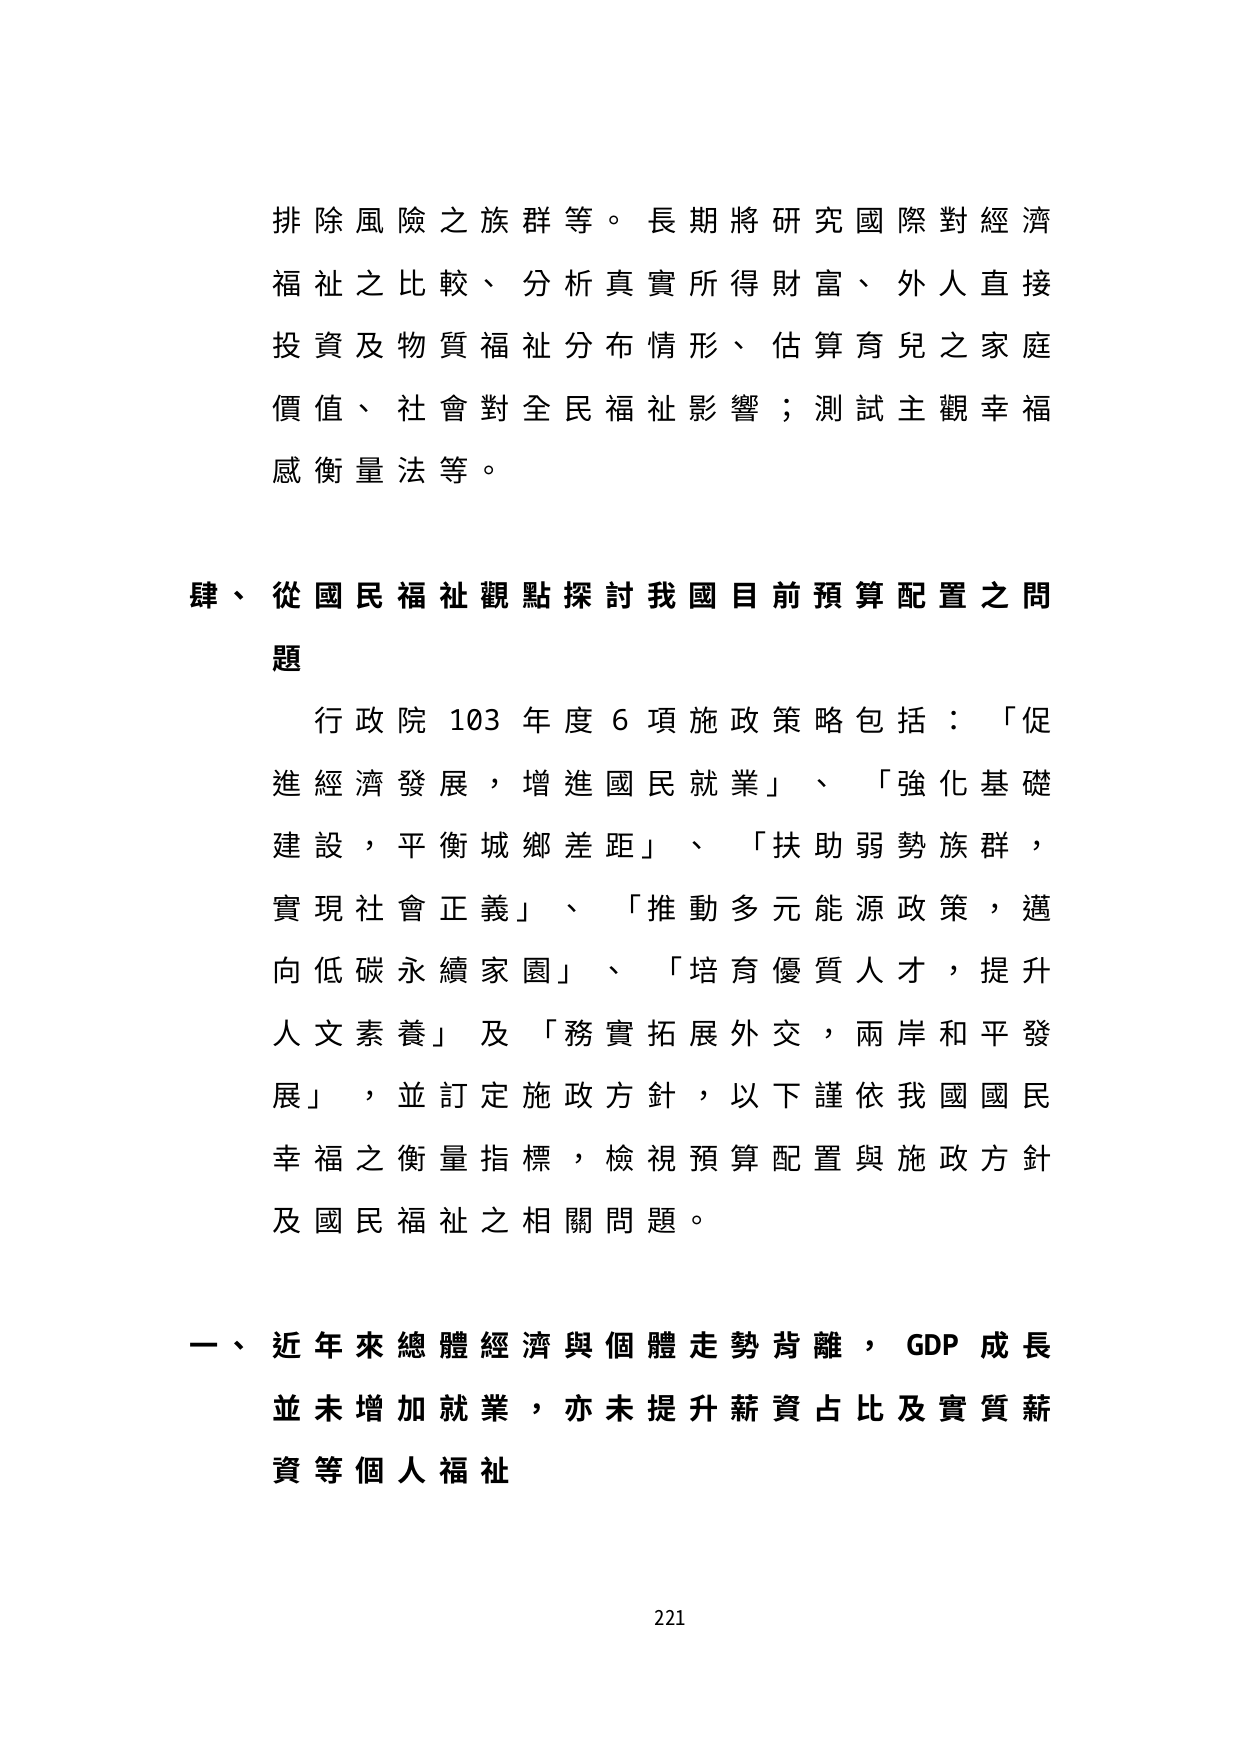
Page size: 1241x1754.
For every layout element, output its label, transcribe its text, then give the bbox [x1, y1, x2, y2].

text 肆、從國民福祉觀點探討我國目前預算配置之問題 [183, 552, 1058, 677]
text 行政院103年度6項施政策略包括：「促進經濟發展，增進國民就業」、「強化基礎建設，平衡城鄉差距」、「扶助弱勢族群，實現社會正義」、「推動多元能源政策，邁向低碳永續家園」、「培育優質人才，提升人文素養」及「務實拓展外交，兩岸和平發展」，並訂定施政方針，以下謹依我國國民幸福之衡量指標，檢視預算配置與施政方針及國民福祉之相關問題。 [242, 677, 1058, 1302]
text 一、近年來總體經濟與個體走勢背離，GDP成長並未增加就業，亦未提升薪資占比及實質薪資等個人福祉 [183, 1302, 1058, 1490]
text 排除風險之族群等。長期將研究國際對經濟福祉之比較、分析真實所得財富、外人直接投資及物質福祉分布情形、估算育兒之家庭價值、社會對全民福祉影響；測試主觀幸福感衡量法等。 [242, 177, 1058, 490]
